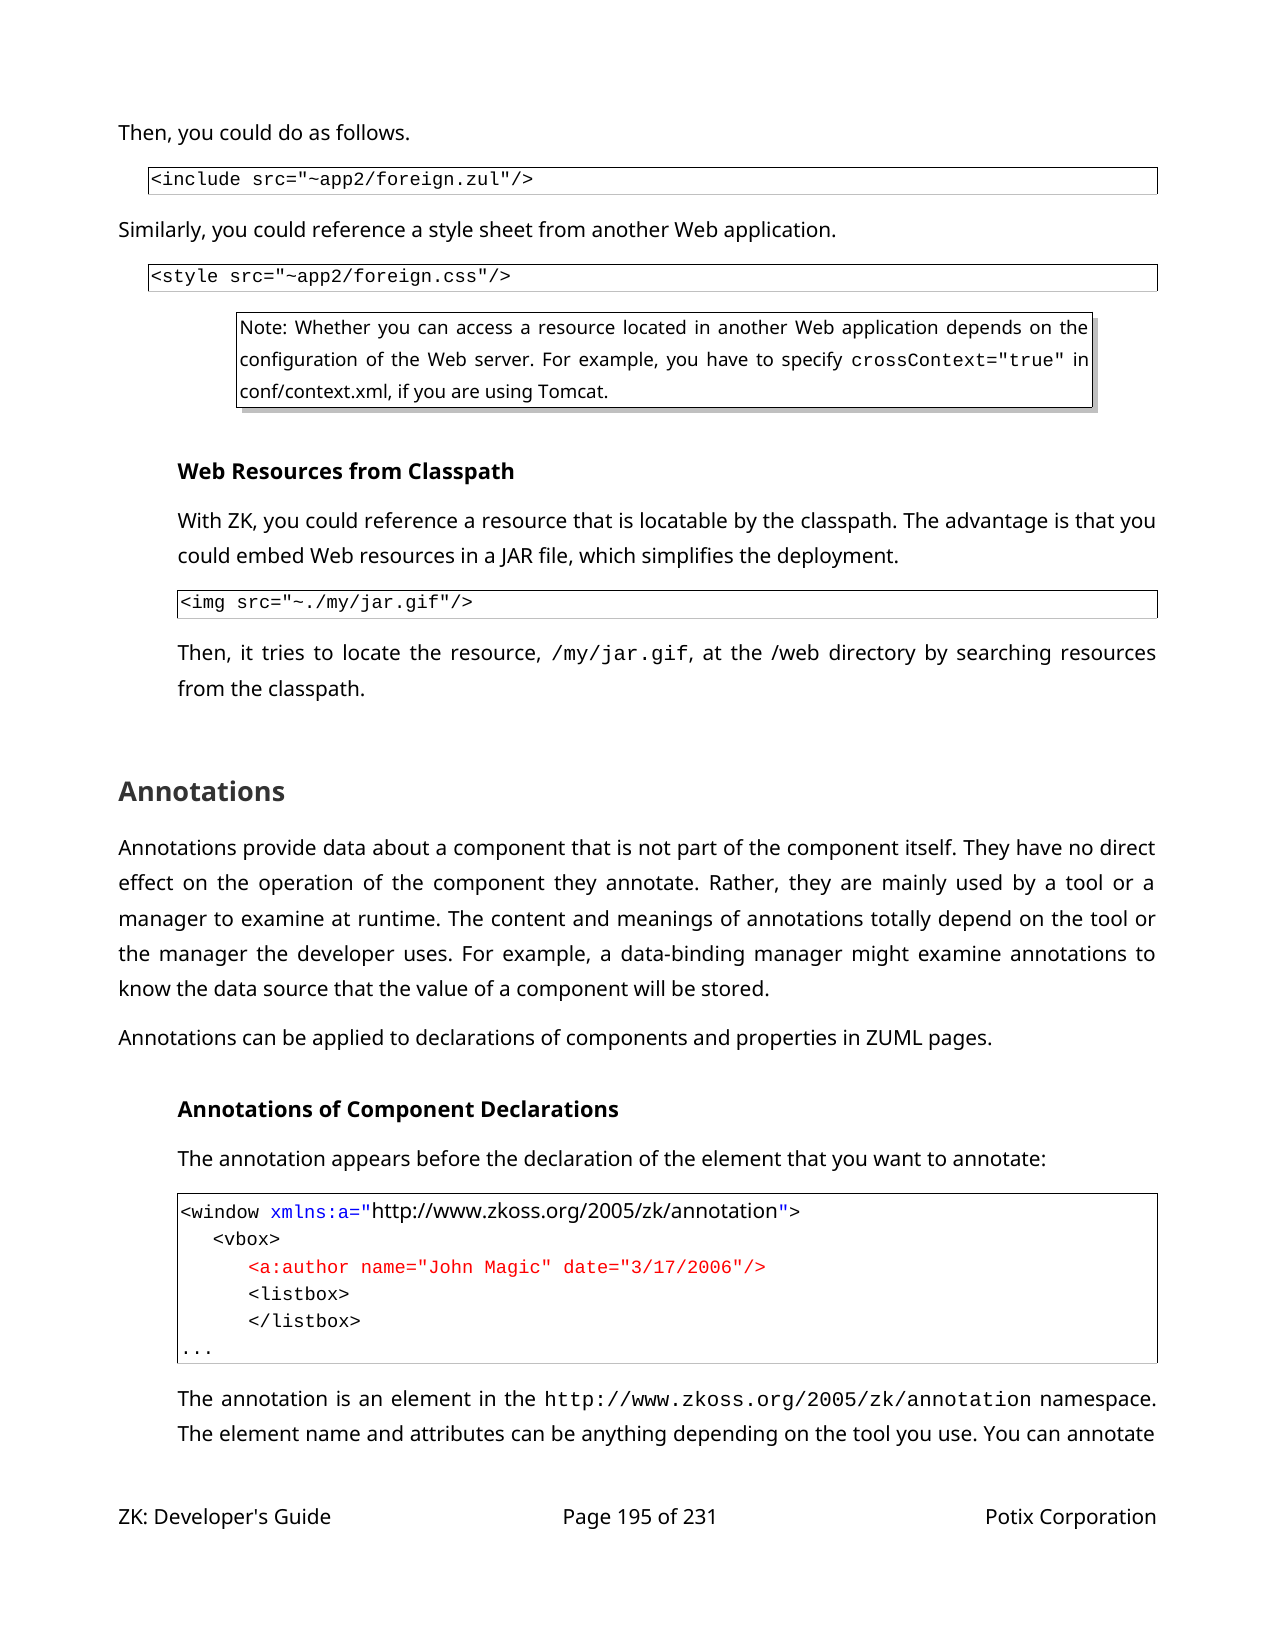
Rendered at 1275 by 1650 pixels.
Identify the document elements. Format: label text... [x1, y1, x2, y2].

text With ZK, you could reference a resource that is locatable by the classpath. The advantage is that you could embed Web resources in a JAR file, which simplifies the deployment. [177, 506, 1157, 570]
text The annotation appears before the declaration of the element that you want to annotate: [177, 1144, 1157, 1172]
text The annotation is an element in the http://www.zkoss.org/2005/zk/annotation namespace. The element name and attributes can be anything depending on the tool you use. You can annotate [177, 1384, 1157, 1448]
text <style src="~app2/foreign.css"/> [149, 265, 1157, 291]
text <img src="~./my/jar.gif"/> [178, 591, 1157, 618]
text Then, it tries to locate the resource, /my/jar.gif, at the /web directory by searching resources from the classpath. [177, 638, 1157, 702]
subtitle Annotations [118, 773, 1157, 809]
text Similarly, you could reference a style sheet from another Web application. [118, 215, 1157, 243]
text <listbox> [178, 1282, 1157, 1306]
text Then, you could do as follows. [118, 118, 1157, 146]
text <window xmlns:a="http://www.zkoss.org/2005/zk/annotation"> [178, 1194, 1157, 1224]
text </listbox> [178, 1309, 1157, 1333]
text <include src="~app2/foreign.zul"/> [149, 168, 1157, 194]
text <a:author name="John Magic" date="3/17/2006"/> [178, 1254, 1157, 1279]
text Annotations provide data about a component that is not part of the component itself. They have no direct effect on the operation of the component they annotate. Rather, they are mainly used by a tool or a manager to examine at runtime. The content and meanings of annotations totally depend on the tool or the manager the developer uses. For example, a data-binding manager might examine annotations to know the data source that the value of a component will be stored. [118, 833, 1157, 1002]
text <vbox> [178, 1227, 1157, 1252]
text ... [178, 1336, 1157, 1363]
text Note: Whether you can access a resource located in another Web application depends on the configuration of the Web server. For example, you have to specify crossContext="true" in conf/context.xml, if you are using Tomcat. [237, 313, 1092, 407]
text Annotations can be applied to declarations of components and properties in ZUML pages. [118, 1023, 1157, 1051]
subtitle Web Resources from Classpath [177, 456, 1157, 486]
subtitle Annotations of Component Declarations [177, 1094, 1157, 1124]
